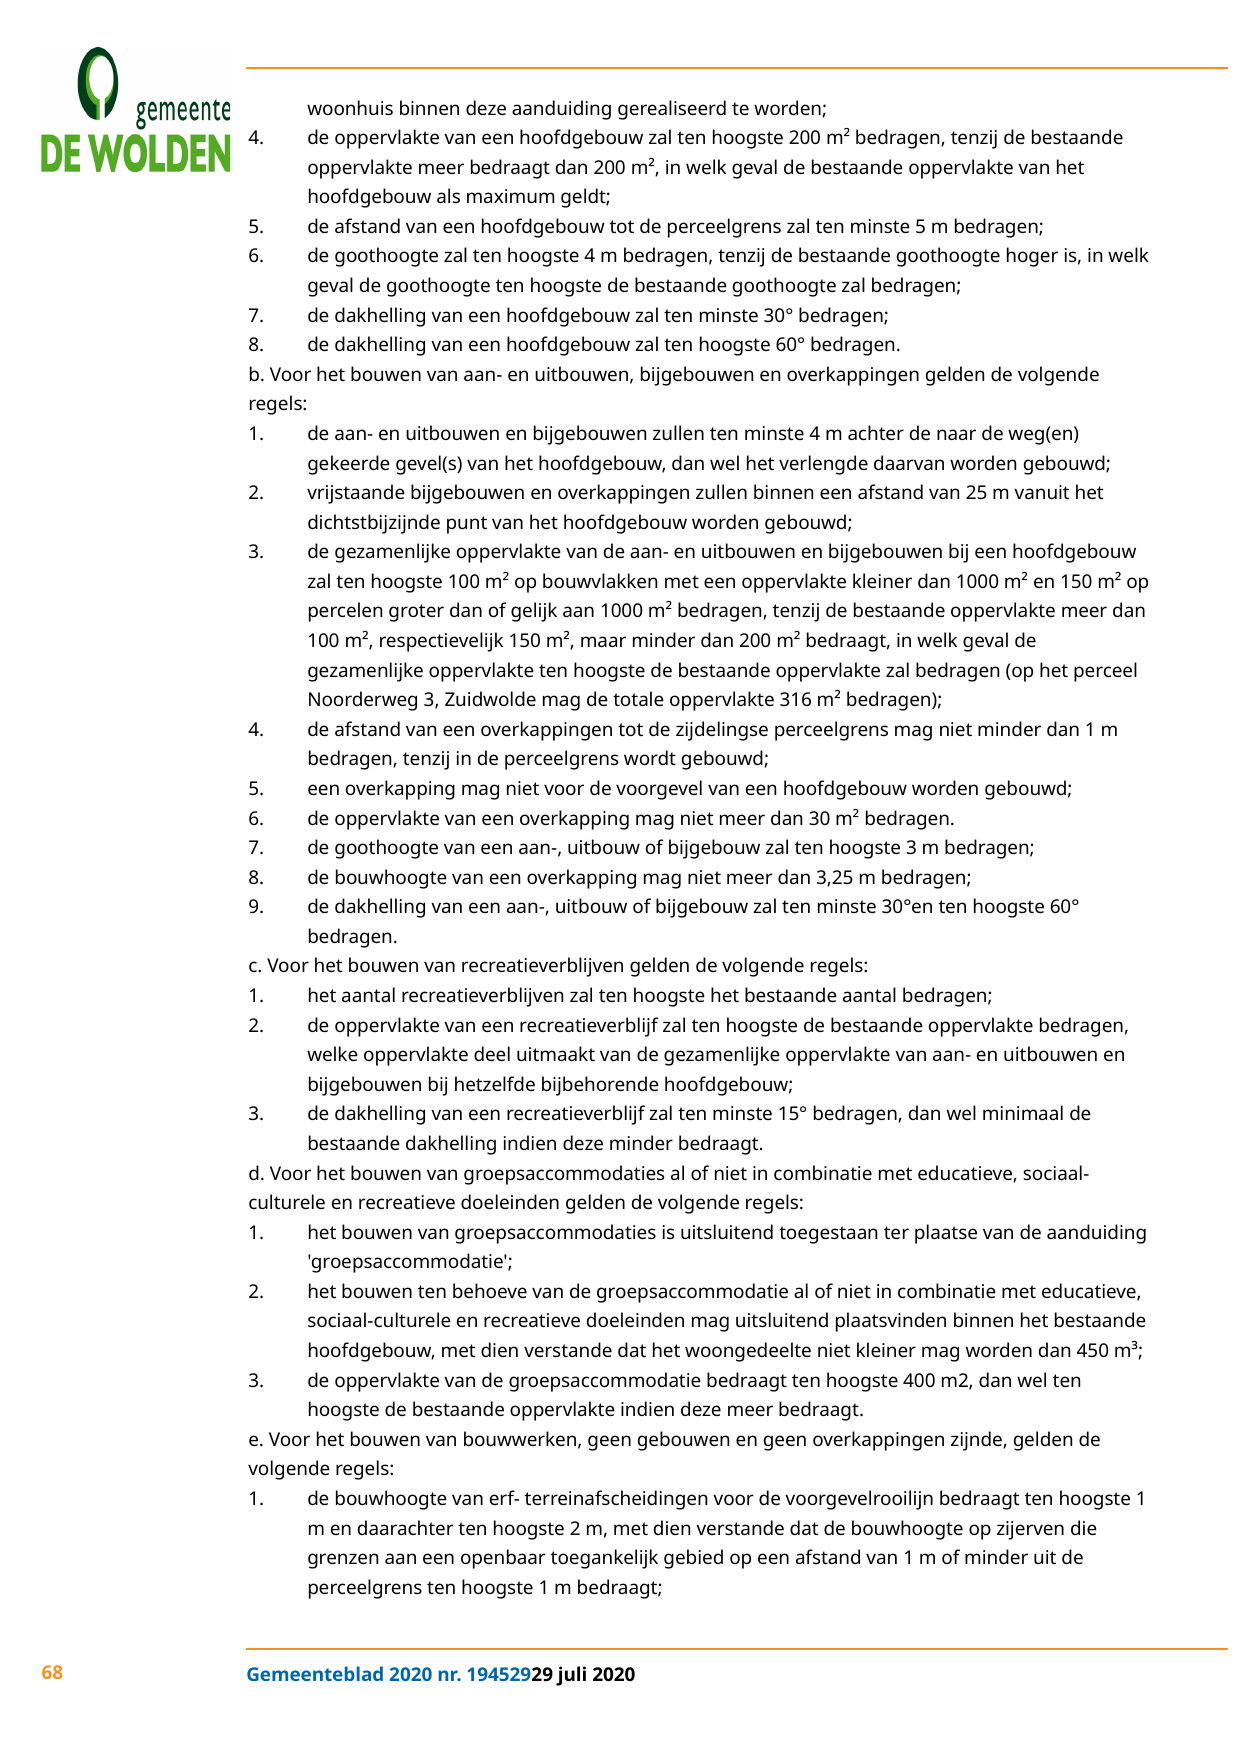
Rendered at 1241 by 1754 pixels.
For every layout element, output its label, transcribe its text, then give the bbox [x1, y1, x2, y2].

list het aantal recreatieverblijven zal ten hoogste het bestaande aantal bedragen; [248, 982, 1152, 1008]
list de dakhelling van een aan-, uitbouw of bijgebouw zal ten minste 30°en ten hoogste 60° bedragen. [248, 893, 1152, 949]
list de oppervlakte van een overkapping mag niet meer dan 30 m² bedragen. [248, 805, 1152, 831]
list de aan- en uitbouwen en bijgebouwen zullen ten minste 4 m achter de naar de weg(en) gekeerde gevel(s) van het hoofdgebouw, dan wel het verlengde daarvan worden gebouwd; [248, 420, 1152, 476]
list het bouwen ten behoeve van de groepsaccommodatie al of niet in combinatie met educatieve, sociaal-culturele en recreatieve doeleinden mag uitsluitend plaatsvinden binnen het bestaande hoofdgebouw, met dien verstande dat het woongedeelte niet kleiner mag worden dan 450 m³; [248, 1278, 1152, 1363]
list vrijstaande bijgebouwen en overkappingen zullen binnen een afstand van 25 m vanuit het dichtstbijzijnde punt van het hoofdgebouw worden gebouwd; [248, 479, 1152, 535]
list de dakhelling van een hoofdgebouw zal ten hoogste 60° bedragen. [248, 331, 1152, 357]
picture [41, 47, 231, 172]
list een overkapping mag niet voor de voorgevel van een hoofdgebouw worden gebouwd; [248, 775, 1152, 801]
text b. Voor het bouwen van aan- en uitbouwen, bijgebouwen en overkappingen gelden de volgende regels: [248, 361, 1152, 416]
list de bouwhoogte van erf- terreinafscheidingen voor de voorgevelrooilijn bedraagt ten hoogste 1 m en daarachter ten hoogste 2 m, met dien verstande dat de bouwhoogte op zijerven die grenzen aan een openbaar toegankelijk gebied op een afstand van 1 m of minder uit de perceelgrens ten hoogste 1 m bedraagt; [248, 1485, 1152, 1600]
list de bouwhoogte van een overkapping mag niet meer dan 3,25 m bedragen; [248, 864, 1152, 890]
list de oppervlakte van een recreatieverblijf zal ten hoogste de bestaande oppervlakte bedragen, welke oppervlakte deel uitmaakt van de gezamenlijke oppervlakte van aan- en uitbouwen en bijgebouwen bij hetzelfde bijbehorende hoofdgebouw; [248, 1012, 1152, 1097]
list het bouwen van groepsaccommodaties is uitsluitend toegestaan ter plaatse van de aanduiding 'groepsaccommodatie'; [248, 1219, 1152, 1274]
text d. Voor het bouwen van groepsaccommodaties al of niet in combinatie met educatieve, sociaal-culturele en recreatieve doeleinden gelden de volgende regels: [248, 1160, 1152, 1215]
list de afstand van een hoofdgebouw tot de perceelgrens zal ten minste 5 m bedragen; [248, 213, 1152, 239]
list de goothoogte van een aan-, uitbouw of bijgebouw zal ten hoogste 3 m bedragen; [248, 834, 1152, 860]
list de dakhelling van een hoofdgebouw zal ten minste 30° bedragen; [248, 302, 1152, 328]
text e. Voor het bouwen van bouwwerken, geen gebouwen en geen overkappingen zijnde, gelden de volgende regels: [248, 1426, 1152, 1481]
list de gezamenlijke oppervlakte van de aan- en uitbouwen en bijgebouwen bij een hoofdgebouw zal ten hoogste 100 m² op bouwvlakken met een oppervlakte kleiner dan 1000 m² en 150 m² op percelen groter dan of gelijk aan 1000 m² bedragen, tenzij de bestaande oppervlakte meer dan 100 m², respectievelijk 150 m², maar minder dan 200 m² bedraagt, in welk geval de gezamenlijke oppervlakte ten hoogste de bestaande oppervlakte zal bedragen (op het perceel Noorderweg 3, Zuidwolde mag de totale oppervlakte 316 m² bedragen); [248, 538, 1152, 712]
list de afstand van een overkappingen tot de zijdelingse perceelgrens mag niet minder dan 1 m bedragen, tenzij in de perceelgrens wordt gebouwd; [248, 716, 1152, 771]
list de oppervlakte van een hoofdgebouw zal ten hoogste 200 m² bedragen, tenzij de bestaande oppervlakte meer bedraagt dan 200 m², in welk geval de bestaande oppervlakte van het hoofdgebouw als maximum geldt; [248, 124, 1152, 209]
list de oppervlakte van de groepsaccommodatie bedraagt ten hoogste 400 m2, dan wel ten hoogste de bestaande oppervlakte indien deze meer bedraagt. [248, 1367, 1152, 1422]
text c. Voor het bouwen van recreatieverblijven gelden de volgende regels: [248, 953, 1152, 978]
list de goothoogte zal ten hoogste 4 m bedragen, tenzij de bestaande goothoogte hoger is, in welk geval de goothoogte ten hoogste de bestaande goothoogte zal bedragen; [248, 243, 1152, 298]
list woonhuis binnen deze aanduiding gerealiseerd te worden; [248, 95, 1152, 121]
list de dakhelling van een recreatieverblijf zal ten minste 15° bedragen, dan wel minimaal de bestaande dakhelling indien deze minder bedraagt. [248, 1101, 1152, 1156]
